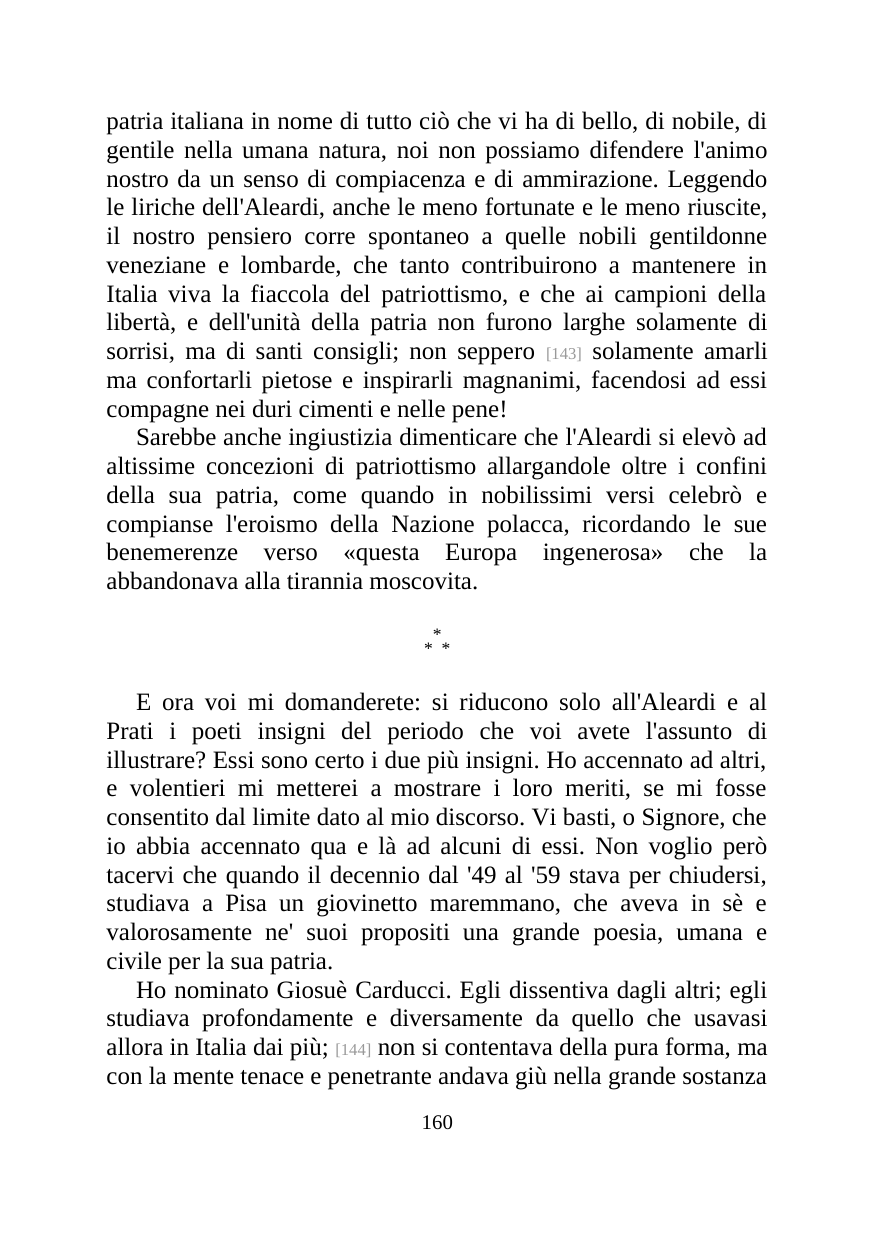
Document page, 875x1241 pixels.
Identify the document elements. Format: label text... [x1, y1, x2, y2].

text E ora voi mi domanderete: si riducono solo all'Aleardi e al Prati i poeti insigni del periodo che voi avete l'assunto di illustrare? Essi sono certo i due più insigni. Ho accennato ad altri, e volentieri mi metterei a mostrare i loro meriti, se mi fosse consentito dal limite dato al mio discorso. Vi basti, o Signore, che io abbia accennato qua e là ad alcuni di essi. Non voglio però tacervi che quando il decennio dal '49 al '59 stava per chiudersi, studiava a Pisa un giovinetto maremmano, che aveva in sè e valorosamente ne' suoi propositi una grande poesia, umana e civile per la sua patria. [106, 687, 768, 975]
text patria italiana in nome di tutto ciò che vi ha di bello, di nobile, di gentile nella umana natura, noi non possiamo difendere l'animo nostro da un senso di compiacenza e di ammirazione. Leggendo le liriche dell'Aleardi, anche le meno fortunate e le meno riuscite, il nostro pensiero corre spontaneo a quelle nobili gentildonne veneziane e lombarde, che tanto contribuirono a mantenere in Italia viva la fiaccola del patriottismo, e che ai campioni della libertà, e dell'unità della patria non furono larghe solamente di sorrisi, ma di santi consigli; non seppero [143] solamente amarli ma confortarli pietose e inspirarli magnanimi, facendosi ad essi compagne nei duri cimenti e nelle pene! [106, 106, 768, 422]
text Sarebbe anche ingiustizia dimenticare che l'Aleardi si elevò ad altissime concezioni di patriottismo allargandole oltre i confini della sua patria, come quando in nobilissimi versi celebrò e compianse l'eroismo della Nazione polacca, ricordando le sue benemerenze verso «questa Europa ingenerosa» che la abbandonava alla tirannia moscovita. [106, 422, 768, 595]
text Ho nominato Giosuè Carducci. Egli dissentiva dagli altri; egli studiava profondamente e diversamente da quello che usavasi allora in Italia dai più; [144] non si contentava della pura forma, ma con la mente tenace e penetrante andava giù nella grande sostanza [106, 975, 768, 1090]
text *** [106, 624, 768, 658]
